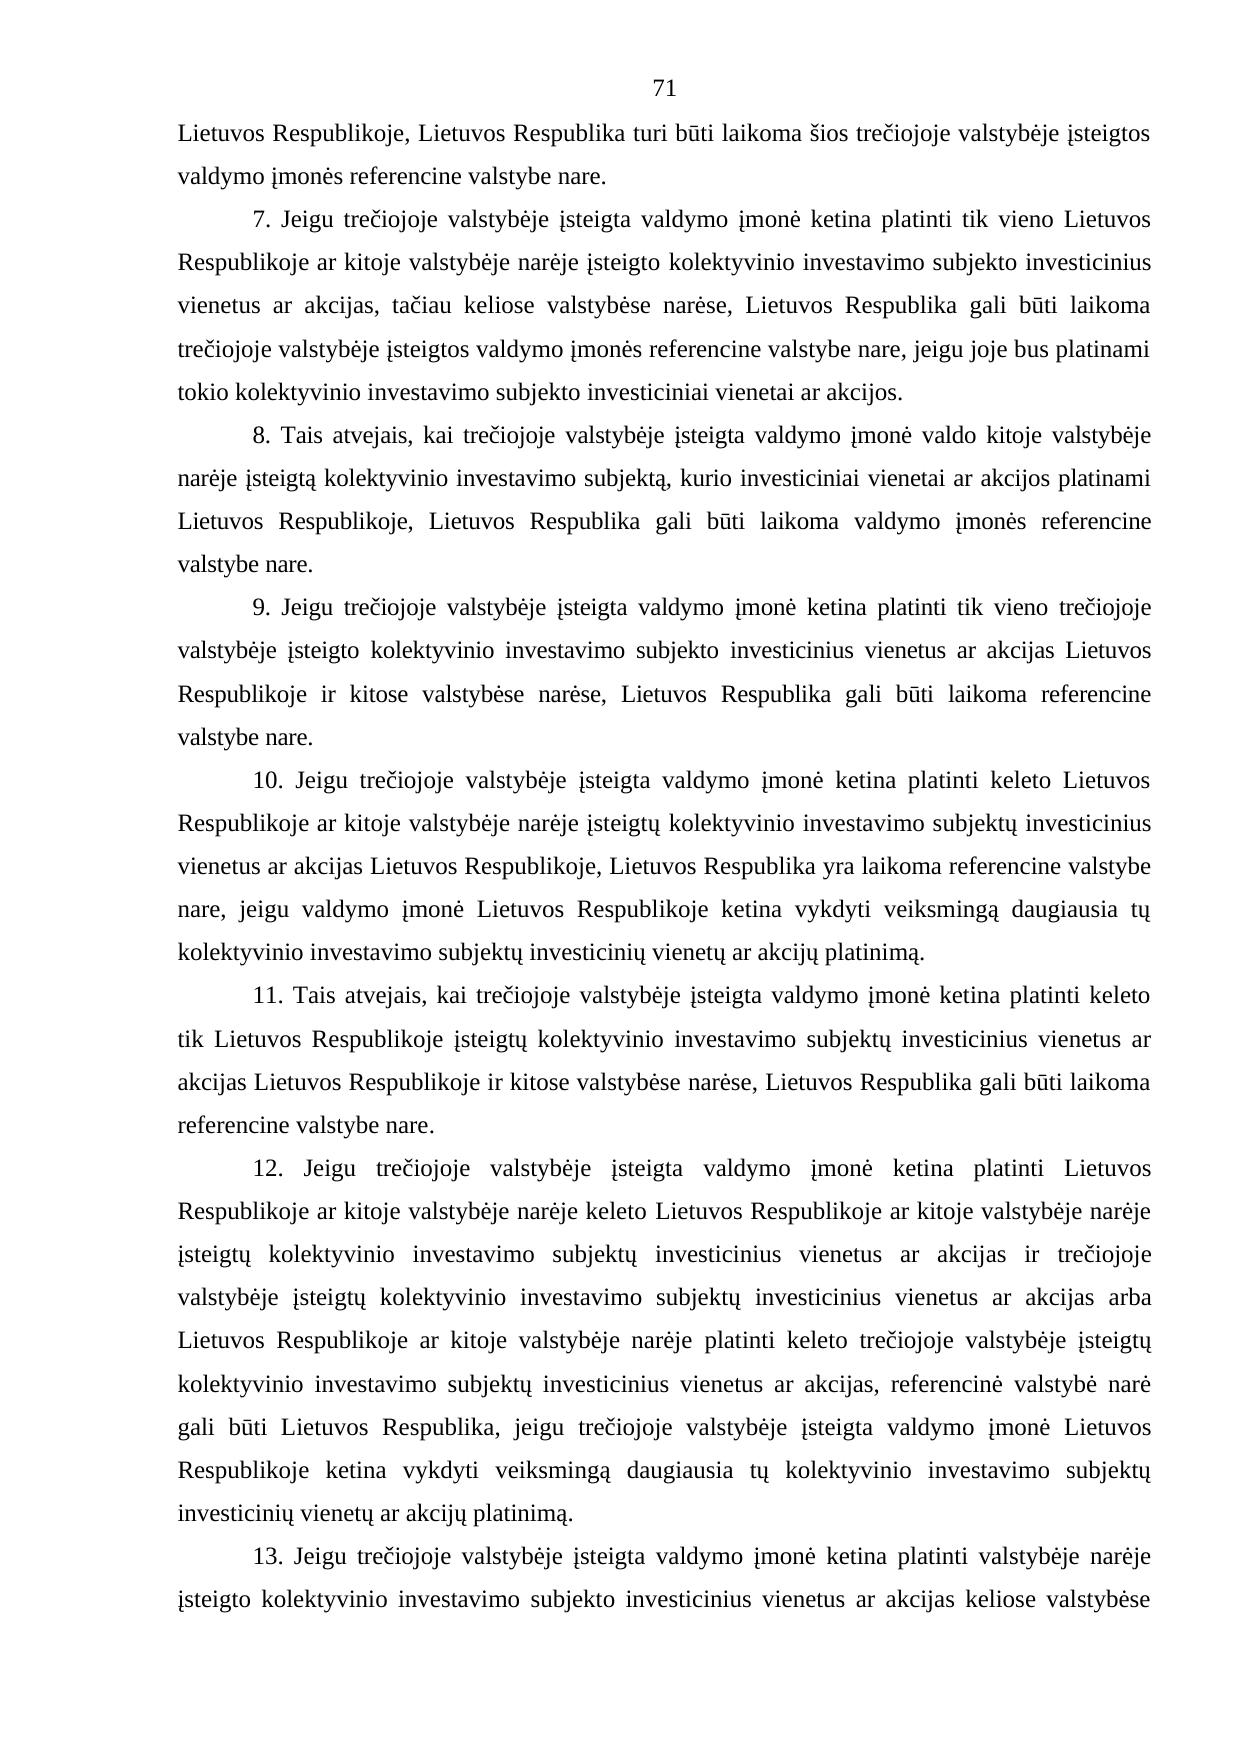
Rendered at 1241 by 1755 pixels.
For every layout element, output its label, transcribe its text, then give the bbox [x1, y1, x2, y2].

text 7. Jeigu trečiojoje valstybėje įsteigta valdymo įmonė ketina platinti tik vieno Lietuvos Respublikoje ar kitoje valstybėje narėje įsteigto kolektyvinio investavimo subjekto investicinius vienetus ar akcijas, tačiau keliose valstybėse narėse, Lietuvos Respublika gali būti laikoma trečiojoje valstybėje įsteigtos valdymo įmonės referencine valstybe nare, jeigu joje bus platinami tokio kolektyvinio investavimo subjekto investiciniai vienetai ar akcijos. [177, 204, 1152, 406]
text 9. Jeigu trečiojoje valstybėje įsteigta valdymo įmonė ketina platinti tik vieno trečiojoje valstybėje įsteigto kolektyvinio investavimo subjekto investicinius vienetus ar akcijas Lietuvos Respublikoje ir kitose valstybėse narėse, Lietuvos Respublika gali būti laikoma referencine valstybe nare. [177, 592, 1152, 751]
text 10. Jeigu trečiojoje valstybėje įsteigta valdymo įmonė ketina platinti keleto Lietuvos Respublikoje ar kitoje valstybėje narėje įsteigtų kolektyvinio investavimo subjektų investicinius vienetus ar akcijas Lietuvos Respublikoje, Lietuvos Respublika yra laikoma referencine valstybe nare, jeigu valdymo įmonė Lietuvos Respublikoje ketina vykdyti veiksmingą daugiausia tų kolektyvinio investavimo subjektų investicinių vienetų ar akcijų platinimą. [177, 765, 1152, 966]
text 11. Tais atvejais, kai trečiojoje valstybėje įsteigta valdymo įmonė ketina platinti keleto tik Lietuvos Respublikoje įsteigtų kolektyvinio investavimo subjektų investicinius vienetus ar akcijas Lietuvos Respublikoje ir kitose valstybėse narėse, Lietuvos Respublika gali būti laikoma referencine valstybe nare. [177, 981, 1152, 1139]
text 13. Jeigu trečiojoje valstybėje įsteigta valdymo įmonė ketina platinti valstybėje narėje įsteigto kolektyvinio investavimo subjekto investicinius vienetus ar akcijas keliose valstybėse [177, 1541, 1152, 1613]
text Lietuvos Respublikoje, Lietuvos Respublika turi būti laikoma šios trečiojoje valstybėje įsteigtos valdymo įmonės referencine valstybe nare. [177, 118, 1152, 190]
text 8. Tais atvejais, kai trečiojoje valstybėje įsteigta valdymo įmonė valdo kitoje valstybėje narėje įsteigtą kolektyvinio investavimo subjektą, kurio investiciniai vienetai ar akcijos platinami Lietuvos Respublikoje, Lietuvos Respublika gali būti laikoma valdymo įmonės referencine valstybe nare. [177, 420, 1152, 578]
text 12. Jeigu trečiojoje valstybėje įsteigta valdymo įmonė ketina platinti Lietuvos Respublikoje ar kitoje valstybėje narėje keleto Lietuvos Respublikoje ar kitoje valstybėje narėje įsteigtų kolektyvinio investavimo subjektų investicinius vienetus ar akcijas ir trečiojoje valstybėje įsteigtų kolektyvinio investavimo subjektų investicinius vienetus ar akcijas arba Lietuvos Respublikoje ar kitoje valstybėje narėje platinti keleto trečiojoje valstybėje įsteigtų kolektyvinio investavimo subjektų investicinius vienetus ar akcijas, referencinė valstybė narė gali būti Lietuvos Respublika, jeigu trečiojoje valstybėje įsteigta valdymo įmonė Lietuvos Respublikoje ketina vykdyti veiksmingą daugiausia tų kolektyvinio investavimo subjektų investicinių vienetų ar akcijų platinimą. [177, 1153, 1152, 1527]
